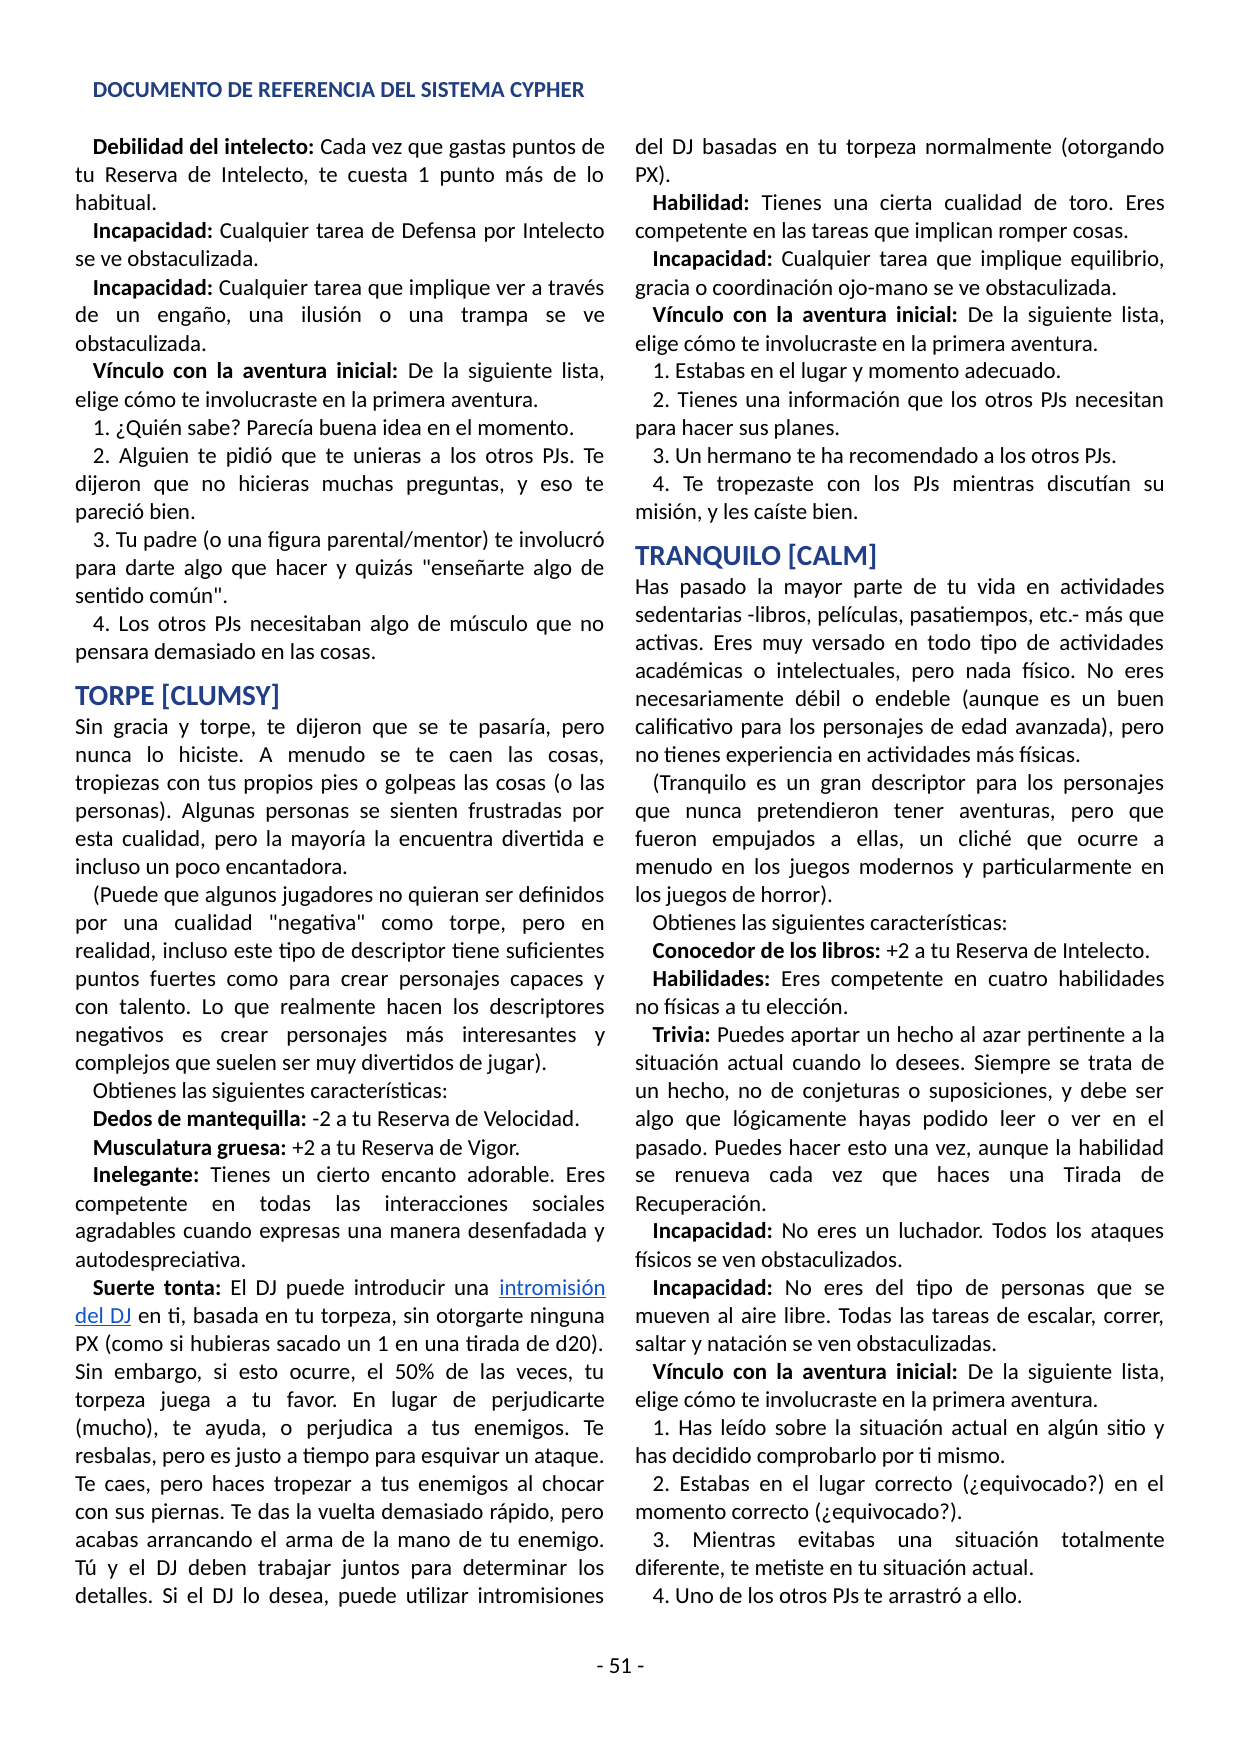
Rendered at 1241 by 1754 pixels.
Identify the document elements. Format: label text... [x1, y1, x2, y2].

text 4. Los otros PJs necesitaban algo de músculo que no pensara demasiado en las cosas. [75, 609, 605, 665]
text Musculatura gruesa: +2 a tu Reserva de Vigor. [75, 1133, 605, 1161]
text (Tranquilo es un gran descriptor para los personajes que nunca pretendieron tener aventuras, pero que fueron empujados a ellas, un cliché que ocurre a menudo en los juegos modernos y particularmente en los juegos de horror). [635, 768, 1165, 908]
text Incapacidad: Cualquier tarea de Defensa por Intelecto se ve obstaculizada. [75, 217, 605, 273]
text Sin gracia y torpe, te dijeron que se te pasaría, pero nunca lo hiciste. A menudo se te caen las cosas, tropiezas con tus propios pies o golpeas las cosas (o las personas). Algunas personas se sienten frustradas por esta cualidad, pero la mayoría la encuentra divertida e incluso un poco encantadora. [75, 712, 605, 880]
text Vínculo con la aventura inicial: De la siguiente lista, elige cómo te involucraste en la primera aventura. [75, 357, 605, 413]
text 4. Te tropezaste con los PJs mientras discutían su misión, y les caíste bien. [635, 469, 1165, 525]
text Debilidad del intelecto: Cada vez que gastas puntos de tu Reserva de Intelecto, te cuesta 1 punto más de lo habitual. [75, 132, 605, 217]
subtitle Tranquilo [Calm] [635, 537, 1165, 572]
text Conocedor de los libros: +2 a tu Reserva de Intelecto. [635, 936, 1165, 964]
text 2. Estabas en el lugar correcto (¿equivocado?) en el momento correcto (¿equivocado?). [635, 1469, 1165, 1525]
text Vínculo con la aventura inicial: De la siguiente lista, elige cómo te involucraste en la primera aventura. [635, 1357, 1165, 1413]
text 2. Alguien te pidió que te unieras a los otros PJs. Te dijeron que no hicieras muchas preguntas, y eso te pareció bien. [75, 441, 605, 525]
text Suerte tonta: El DJ puede introducir una intromisión del DJ en ti, basada en tu torpeza, sin otorgarte ninguna PX (como si hubieras sacado un 1 en una tirada de d20). Sin embargo, si esto ocurre, el 50% de las veces, tu torpeza juega a tu favor. En lugar de perjudicarte (mucho), te ayuda, o perjudica a tus enemigos. Te resbalas, pero es justo a tiempo para esquivar un ataque. Te caes, pero haces tropezar a tus enemigos al chocar con sus piernas. Te das la vuelta demasiado rápido, pero acabas arrancando el arma de la mano de tu enemigo. Tú y el DJ deben trabajar juntos para determinar los detalles. Si el DJ lo desea, puede utilizar intromisiones del DJ basadas en tu torpeza normalmente (otorgando PX). [75, 1273, 605, 1609]
text 4. Uno de los otros PJs te arrastró a ello. [635, 1581, 1165, 1609]
text 1. ¿Quién sabe? Parecía buena idea en el momento. [75, 413, 605, 441]
text Dedos de mantequilla: -2 a tu Reserva de Velocidad. [75, 1104, 605, 1133]
text Has pasado la mayor parte de tu vida en actividades sedentarias -libros, películas, pasatiempos, etc.- más que activas. Eres muy versado en todo tipo de actividades académicas o intelectuales, pero nada físico. No eres necesariamente débil o endeble (aunque es un buen calificativo para los personajes de edad avanzada), pero no tienes experiencia en actividades más físicas. [635, 572, 1165, 768]
text 2. Tienes una información que los otros PJs necesitan para hacer sus planes. [635, 385, 1165, 441]
text Vínculo con la aventura inicial: De la siguiente lista, elige cómo te involucraste en la primera aventura. [635, 301, 1165, 357]
text Trivia: Puedes aportar un hecho al azar pertinente a la situación actual cuando lo desees. Siempre se trata de un hecho, no de conjeturas o suposiciones, y debe ser algo que lógicamente hayas podido leer o ver en el pasado. Puedes hacer esto una vez, aunque la habilidad se renueva cada vez que haces una Tirada de Recuperación. [635, 1021, 1165, 1217]
text Habilidades: Eres competente en cuatro habilidades no físicas a tu elección. [635, 964, 1165, 1021]
text 3. Tu padre (o una figura parental/mentor) te involucró para darte algo que hacer y quizás "enseñarte algo de sentido común". [75, 525, 605, 609]
text Inelegante: Tienes un cierto encanto adorable. Eres competente en todas las interacciones sociales agradables cuando expresas una manera desenfadada y autodespreciativa. [75, 1161, 605, 1273]
text (Puede que algunos jugadores no quieran ser definidos por una cualidad "negativa" como torpe, pero en realidad, incluso este tipo de descriptor tiene suficientes puntos fuertes como para crear personajes capaces y con talento. Lo que realmente hacen los descriptores negativos es crear personajes más interesantes y complejos que suelen ser muy divertidos de jugar). [75, 880, 605, 1077]
text Suerte tonta: El DJ puede introducir una intromisión del DJ en ti, basada en tu torpeza, sin otorgarte ninguna PX (como si hubieras sacado un 1 en una tirada de d20). Sin embargo, si esto ocurre, el 50% de las veces, tu torpeza juega a tu favor. En lugar de perjudicarte (mucho), te ayuda, o perjudica a tus enemigos. Te resbalas, pero es justo a tiempo para esquivar un ataque. Te caes, pero haces tropezar a tus enemigos al chocar con sus piernas. Te das la vuelta demasiado rápido, pero acabas arrancando el arma de la mano de tu enemigo. Tú y el DJ deben trabajar juntos para determinar los detalles. Si el DJ lo desea, puede utilizar intromisiones del DJ basadas en tu torpeza normalmente (otorgando PX). [635, 132, 1165, 188]
text Incapacidad: Cualquier tarea que implique ver a través de un engaño, una ilusión o una trampa se ve obstaculizada. [75, 273, 605, 357]
text Incapacidad: No eres un luchador. Todos los ataques físicos se ven obstaculizados. [635, 1217, 1165, 1273]
text 1. Estabas en el lugar y momento adecuado. [635, 357, 1165, 385]
text 3. Mientras evitabas una situación totalmente diferente, te metiste en tu situación actual. [635, 1525, 1165, 1581]
text Obtienes las siguientes características: [75, 1077, 605, 1104]
text 1. Has leído sobre la situación actual en algún sitio y has decidido comprobarlo por ti mismo. [635, 1413, 1165, 1469]
text 3. Un hermano te ha recomendado a los otros PJs. [635, 441, 1165, 469]
text Incapacidad: No eres del tipo de personas que se mueven al aire libre. Todas las tareas de escalar, correr, saltar y natación se ven obstaculizadas. [635, 1273, 1165, 1357]
text Obtienes las siguientes características: [635, 908, 1165, 936]
text Incapacidad: Cualquier tarea que implique equilibrio, gracia o coordinación ojo-mano se ve obstaculizada. [635, 244, 1165, 301]
text Habilidad: Tienes una cierta cualidad de toro. Eres competente en las tareas que implican romper cosas. [635, 188, 1165, 244]
subtitle Torpe [Clumsy] [75, 677, 605, 712]
